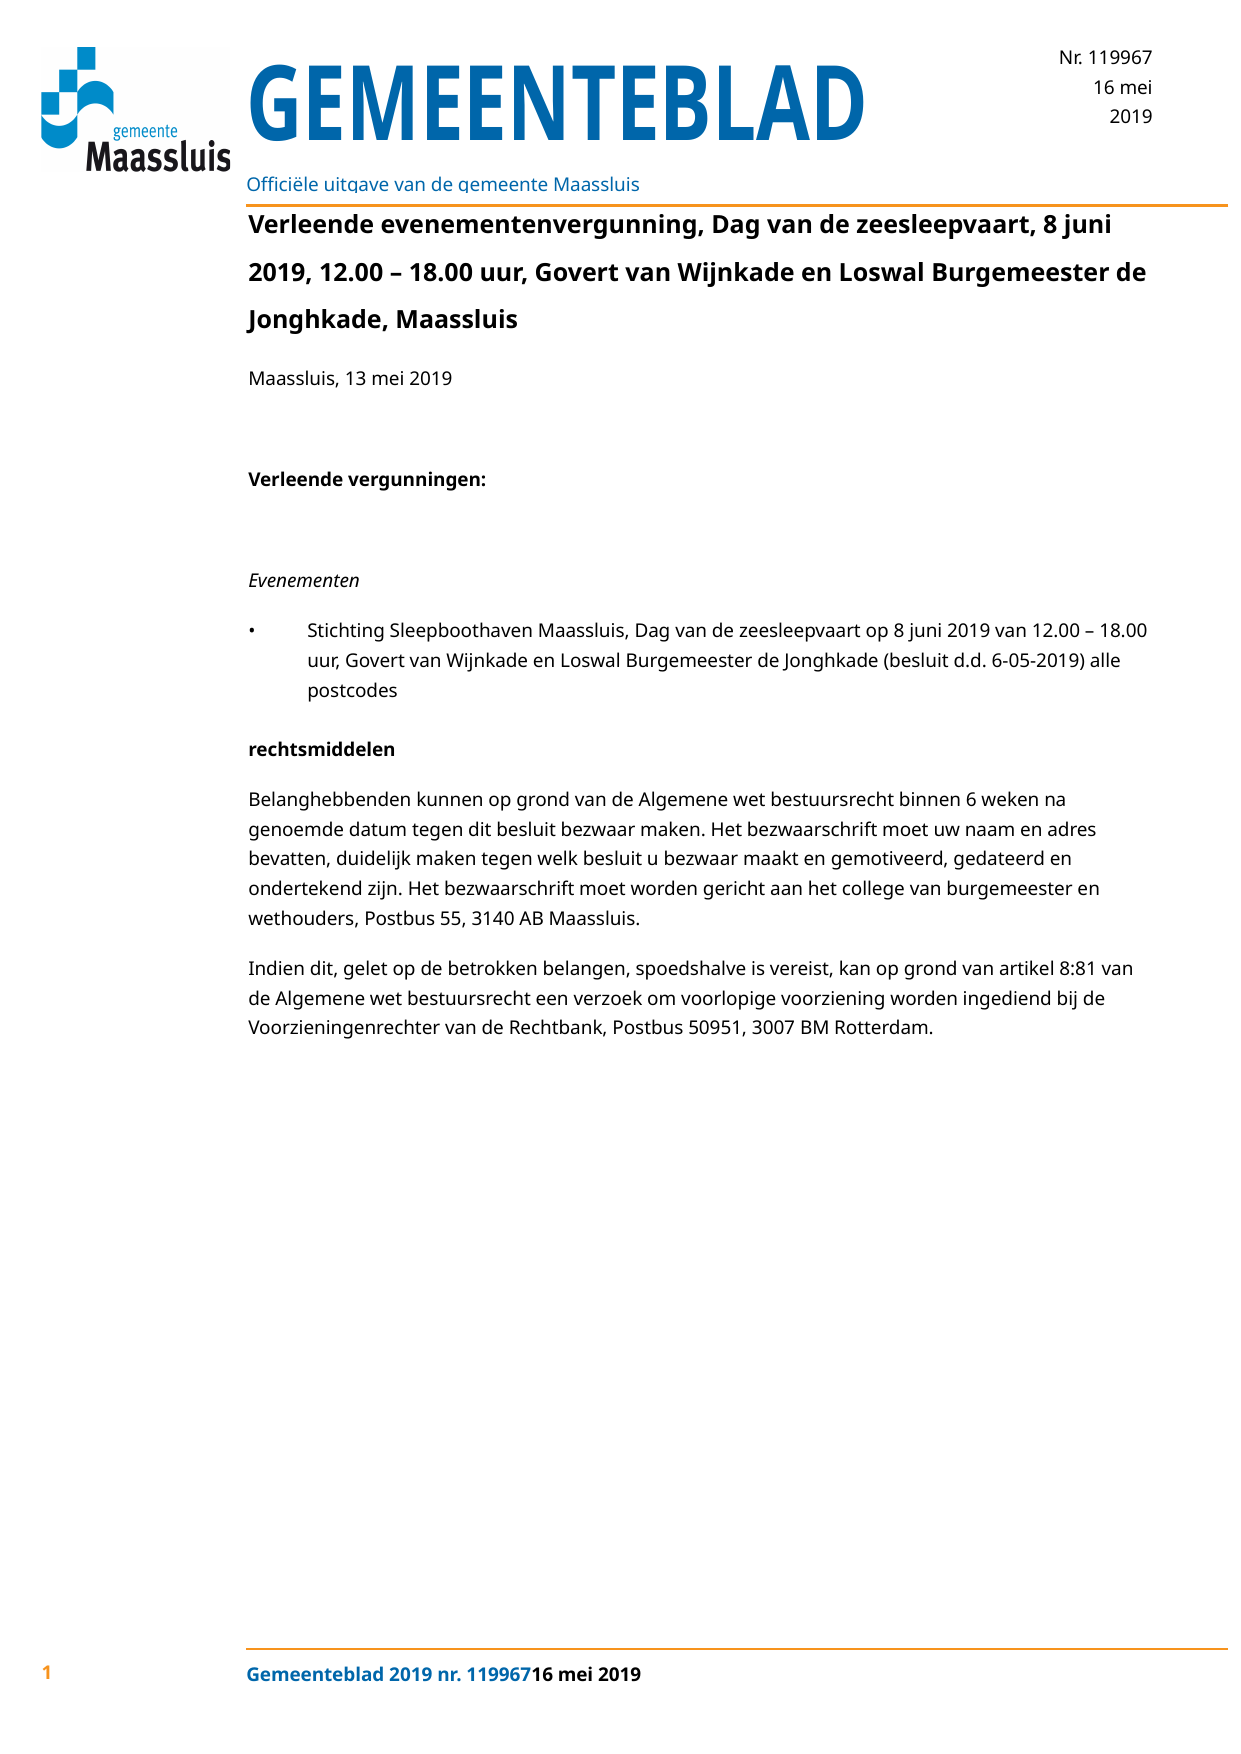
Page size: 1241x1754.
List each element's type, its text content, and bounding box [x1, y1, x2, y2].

text Evenementen [248, 567, 1152, 593]
list Stichting Sleepboothaven Maassluis, Dag van de zeesleepvaart op 8 juni 2019 van 12.00 – 18.00 uur, Govert van Wijnkade en Loswal Burgemeester de Jonghkade (besluit d.d. 6-05-2019) alle postcodes [248, 618, 1152, 702]
picture [41, 47, 231, 172]
text rechtsmiddelen [248, 736, 1152, 762]
picture [41, 47, 77, 92]
text Maassluis, 13 mei 2019 [248, 366, 1152, 391]
text Belanghebbenden kunnen op grond van de Algemene wet bestuursrecht binnen 6 weken na genoemde datum tegen dit besluit bezwaar maken. Het bezwaarschrift moet uw naam en adres bevatten, duidelijk maken tegen welk besluit u bezwaar maakt en gemotiveerd, gedateerd en ondertekend zijn. Het bezwaarschrift moet worden gericht aan het college van burgemeester en wethouders, Postbus 55, 3140 AB Maassluis. [248, 786, 1152, 930]
text Indien dit, gelet op de betrokken belangen, spoedshalve is vereist, kan op grond van artikel 8:81 van de Algemene wet bestuursrecht een verzoek om voorlopige voorziening worden ingediend bij de Voorzieningenrechter van de Rechtbank, Postbus 50951, 3007 BM Rotterdam. [248, 955, 1152, 1040]
text Verleende evenementenvergunning, Dag van de zeesleepvaart, 8 juni 2019, 12.00 – 18.00 uur, Govert van Wijnkade en Loswal Burgemeester de Jonghkade, Maassluis [248, 207, 1152, 336]
text Verleende vergunningen: [248, 466, 1152, 492]
